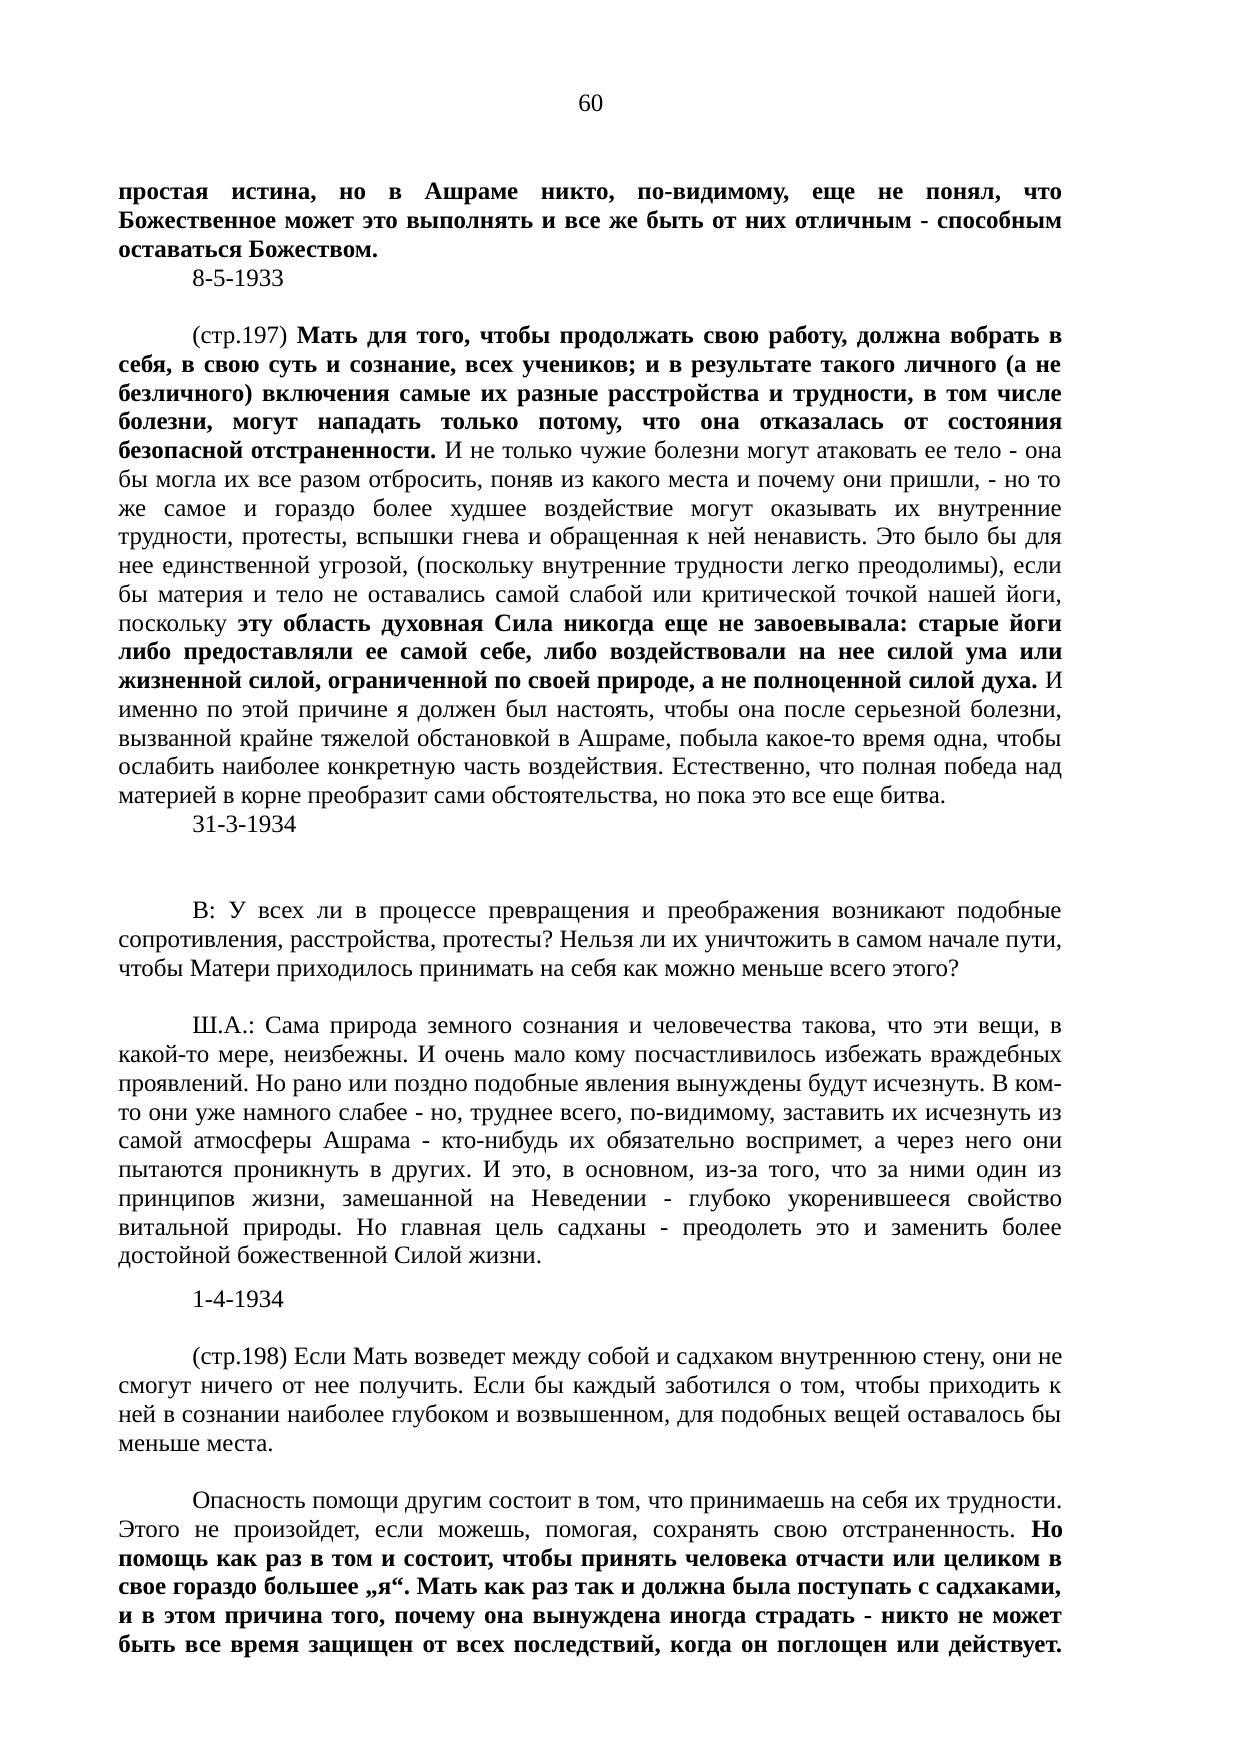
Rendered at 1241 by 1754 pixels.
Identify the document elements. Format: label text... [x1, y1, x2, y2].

text (стр.198) Если Мать возведет между собой и садхаком внутреннюю стену, они не смогут ничего от нее получить. Если бы каждый заботился о том, чтобы приходить к ней в сознании наиболее глубоком и возвышенном, для подобных вещей оставалось бы меньше места. [118, 1341, 1063, 1456]
text 8-5-1933 [118, 263, 1063, 291]
text 1-4-1934 [118, 1284, 1063, 1313]
text 31-3-1934 [118, 809, 1063, 838]
text Ш.А.: Сама природа земного сознания и человечества такова, что эти вещи, в какой-то мере, неизбежны. И очень мало кому посчастливилось избежать враждебных проявлений. Но рано или поздно подобные явления вынуждены будут исчезнуть. В ком-то они уже намного слабее - но, труднее всего, по-видимому, заставить их исчезнуть из самой атмосферы Ашрама - кто-нибудь их обязательно воспримет, а через него они пытаются проникнуть в других. И это, в основном, из-за того, что за ними один из принципов жизни, замешанной на Неведении - глубоко укоренившееся свойство витальной природы. Но главная цель садханы - преодолеть это и заменить более достойной божественной Силой жизни. [118, 1011, 1063, 1269]
text (стр.197) Мать для того, чтобы продолжать свою работу, должна вобрать в себя, в свою суть и сознание, всех учеников; и в результате такого личного (а не безличного) включения самые их разные расстройства и трудности, в том числе болезни, могут нападать только потому, что она отказалась от состояния безопасной отстраненности. И не только чужие болезни могут атаковать ее тело - она бы могла их все разом отбросить, поняв из какого места и почему они пришли, - но то же самое и гораздо более худшее воздействие могут оказывать их внутренние трудности, протесты, вспышки гнева и обращенная к ней ненависть. Это было бы для нее единственной угрозой, (поскольку внутренние трудности легко преодолимы), если бы материя и тело не оставались самой слабой или критической точкой нашей йоги, поскольку эту область духовная Сила никогда еще не завоевывала: старые йоги либо предоставляли ее самой себе, либо воздействовали на нее силой ума или жизненной силой, ограниченной по своей природе, а не полноценной силой духа. И именно по этой причине я должен был настоять, чтобы она после серьезной болезни, вызванной крайне тяжелой обстановкой в Ашраме, побыла какое-то время одна, чтобы ослабить наиболее конкретную часть воздействия. Естественно, что полная победа над материей в корне преобразит сами обстоятельства, но пока это все еще битва. [118, 320, 1063, 809]
text В: У всех ли в процессе превращения и преображения возникают подобные сопротивления, расстройства, протесты? Нельзя ли их уничтожить в самом начале пути, чтобы Матери приходилось принимать на себя как можно меньше всего этого? [118, 896, 1063, 982]
text простая истина, но в Ашраме никто, по-видимому, еще не понял, что Божественное может это выполнять и все же быть от них отличным - способным оставаться Божеством. [118, 176, 1063, 263]
text Опасность помощи другим состоит в том, что принимаешь на себя их трудности. Этого не произойдет, если можешь, помогая, сохранять свою отстраненность. Но помощь как раз в том и состоит, чтобы принять человека отчасти или целиком в свое гораздо большее „я“. Мать как раз так и должна была поступать с садхаками, и в этом причина того, почему она вынуждена иногда страдать - никто не может быть все время защищен от всех последствий, когда он поглощен или действует. [118, 1485, 1063, 1658]
